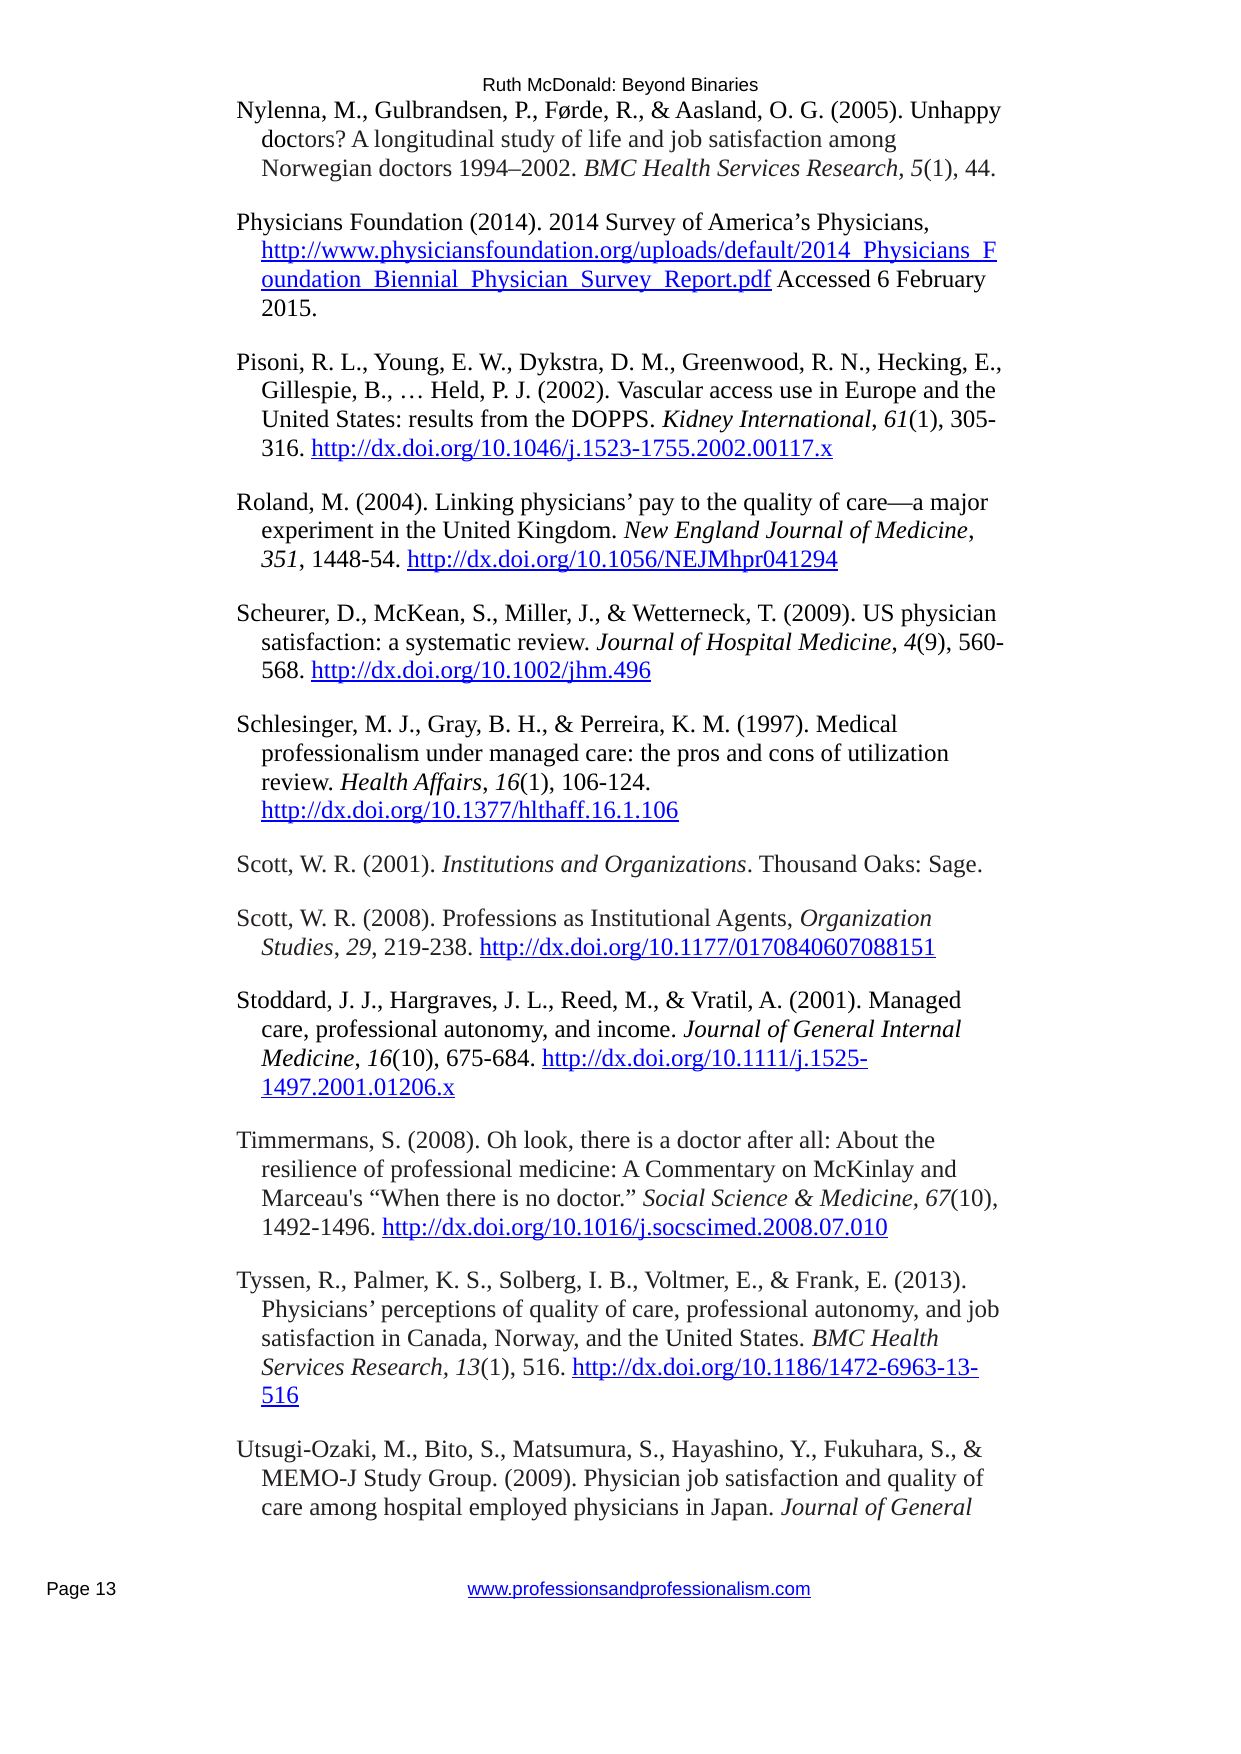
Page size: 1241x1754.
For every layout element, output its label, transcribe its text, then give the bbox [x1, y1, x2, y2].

list Nylenna, M., Gulbrandsen, P., Førde, R., & Aasland, O. G. (2005). Unhappy doctors? A longitudinal study of life and job satisfaction among Norwegian doctors 1994–2002. BMC Health Services Research, 5(1), 44. [236, 95, 1004, 182]
list Timmermans, S. (2008). Oh look, there is a doctor after all: About the resilience of professional medicine: A Commentary on McKinlay and Marceau's “When there is no doctor.” Social Science & Medicine, 67(10), 1492-1496. http://dx.doi.org/10.1016/j.socscimed.2008.07.010 [236, 1125, 1004, 1240]
list Pisoni, R. L., Young, E. W., Dykstra, D. M., Greenwood, R. N., Hecking, E., Gillespie, B., … Held, P. J. (2002). Vascular access use in Europe and the United States: results from the DOPPS. Kidney International, 61(1), 305-316. http://dx.doi.org/10.1046/j.1523-1755.2002.00117.x [236, 347, 1004, 462]
list Roland, M. (2004). Linking physicians’ pay to the quality of care—a major experiment in the United Kingdom. New England Journal of Medicine, 351, 1448-54. http://dx.doi.org/10.1056/NEJMhpr041294 [236, 487, 1004, 573]
list Physicians Foundation (2014). 2014 Survey of America’s Physicians, http://www.physiciansfoundation.org/uploads/default/2014_Physicians_Foundation_Biennial_Physician_Survey_Report.pdf Accessed 6 February 2015. [236, 207, 1004, 322]
list Schlesinger, M. J., Gray, B. H., & Perreira, K. M. (1997). Medical professionalism under managed care: the pros and cons of utilization review. Health Affairs, 16(1), 106-124. http://dx.doi.org/10.1377/hlthaff.16.1.106 [236, 709, 1004, 824]
list Tyssen, R., Palmer, K. S., Solberg, I. B., Voltmer, E., & Frank, E. (2013). Physicians’ perceptions of quality of care, professional autonomy, and job satisfaction in Canada, Norway, and the United States. BMC Health Services Research, 13(1), 516. http://dx.doi.org/10.1186/1472-6963-13-516 [236, 1265, 1004, 1409]
list Utsugi-Ozaki, M., Bito, S., Matsumura, S., Hayashino, Y., Fukuhara, S., & MEMO-J Study Group. (2009). Physician job satisfaction and quality of care among hospital employed physicians in Japan. Journal of General [236, 1434, 1004, 1520]
list Scott, W. R. (2008). Professions as Institutional Agents, Organization Studies, 29, 219-238. http://dx.doi.org/10.1177/0170840607088151 [236, 903, 1004, 960]
list Scheurer, D., McKean, S., Miller, J., & Wetterneck, T. (2009). US physician satisfaction: a systematic review. Journal of Hospital Medicine, 4(9), 560-568. http://dx.doi.org/10.1002/jhm.496 [236, 598, 1004, 684]
list Stoddard, J. J., Hargraves, J. L., Reed, M., & Vratil, A. (2001). Managed care, professional autonomy, and income. Journal of General Internal Medicine, 16(10), 675-684. http://dx.doi.org/10.1111/j.1525-1497.2001.01206.x [236, 985, 1004, 1100]
list Scott, W. R. (2001). Institutions and Organizations. Thousand Oaks: Sage. [236, 849, 1004, 878]
